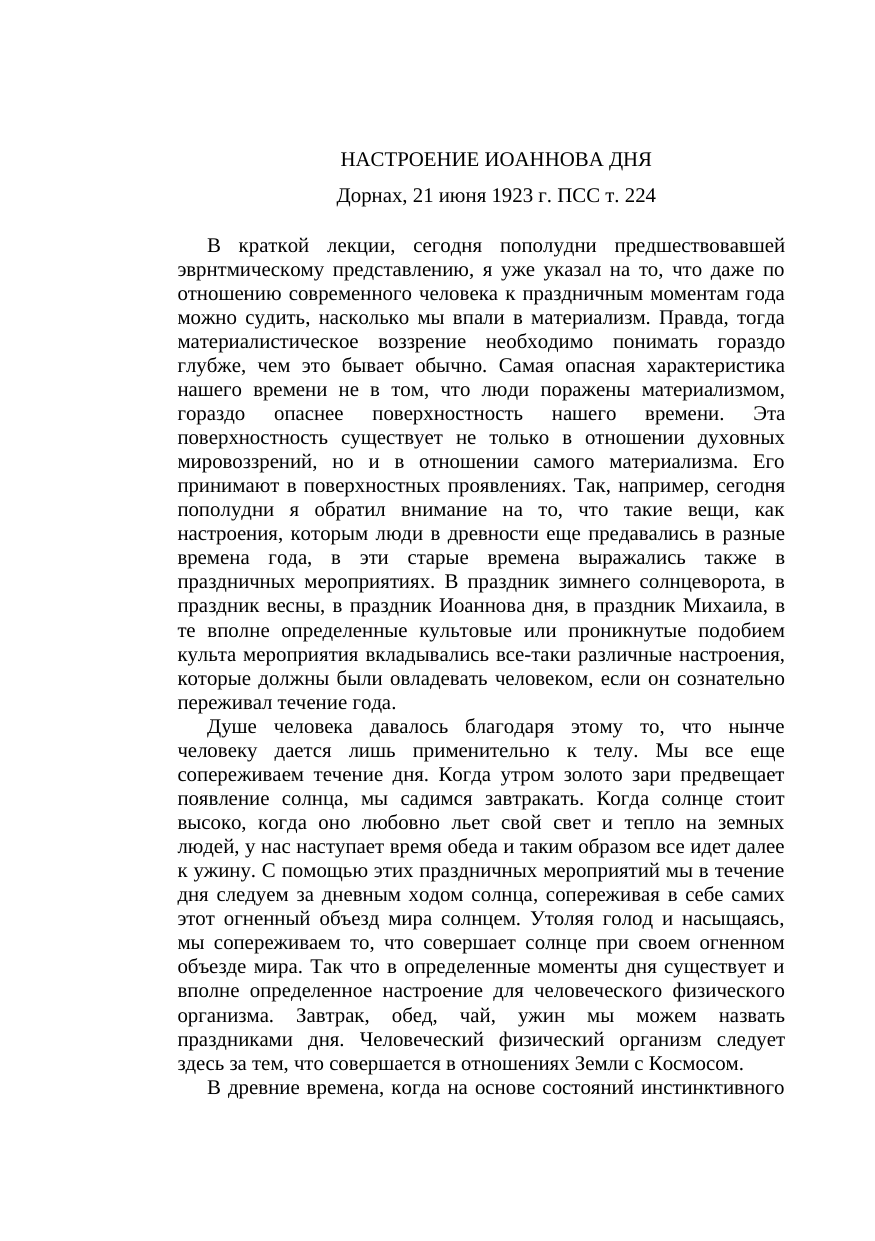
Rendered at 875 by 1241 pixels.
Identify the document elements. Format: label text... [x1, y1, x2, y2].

text В краткой лекции, сегодня пополудни предшествовавшей эврнтмическому представлению, я уже указал на то, что даже по отношению современного человека к праздничным моментам года можно судить, насколько мы впали в материализм. Правда, тогда материалистическое воззрение необходимо понимать гораздо глубже, чем это бывает обычно. Самая опасная характеристика нашего времени не в том, что люди поражены материализмом, гораздо опаснее поверхностность нашего времени. Эта поверхностность существует не только в отношении духовных мировоззрений, но и в отношении самого материализма. Его принимают в поверхностных проявлениях. Так, например, сегодня пополудни я обратил внимание на то, что такие вещи, как настроения, которым люди в древности еще предавались в разные времена года, в эти старые времена выражались также в праздничных мероприятиях. В праздник зимнего солнцеворота, в праздник весны, в праздник Иоаннова дня, в праздник Михаила, в те вполне определенные культовые или проникнутые подобием культа мероприятия вкладывались все-таки различные настроения, которые должны были овладевать человеком, если он сознательно переживал течение года. [177, 232, 786, 714]
text В древние времена, когда на основе состояний инстинктивного [177, 1075, 786, 1099]
text Душе человека давалось благодаря этому то, что нынче человеку дается лишь применительно к телу. Мы все еще сопереживаем течение дня. Когда утром золото зари предвещает появление солнца, мы садимся завтракать. Когда солнце стоит высоко, когда оно любовно льет свой свет и тепло на земных людей, у нас наступает время обеда и таким образом все идет далее к ужину. С помощью этих праздничных мероприятий мы в течение дня следуем за дневным ходом солнца, сопереживая в себе самих этот огненный объезд мира солнцем. Утоляя голод и насыщаясь, мы сопереживаем то, что совершает солнце при своем огненном объезде мира. Так что в определенные моменты дня существует и вполне определенное настроение для человеческого физического организма. Завтрак, обед, чай, ужин мы можем назвать праздниками дня. Человеческий физический организм следует здесь за тем, что совершается в отношениях Земли с Космосом. [177, 714, 786, 1075]
text Дорнах, 21 июня 1923 г. ПСС т. 224 [177, 183, 786, 207]
text НАСТРОЕНИЕ ИОАННОВА ДНЯ [177, 147, 786, 171]
